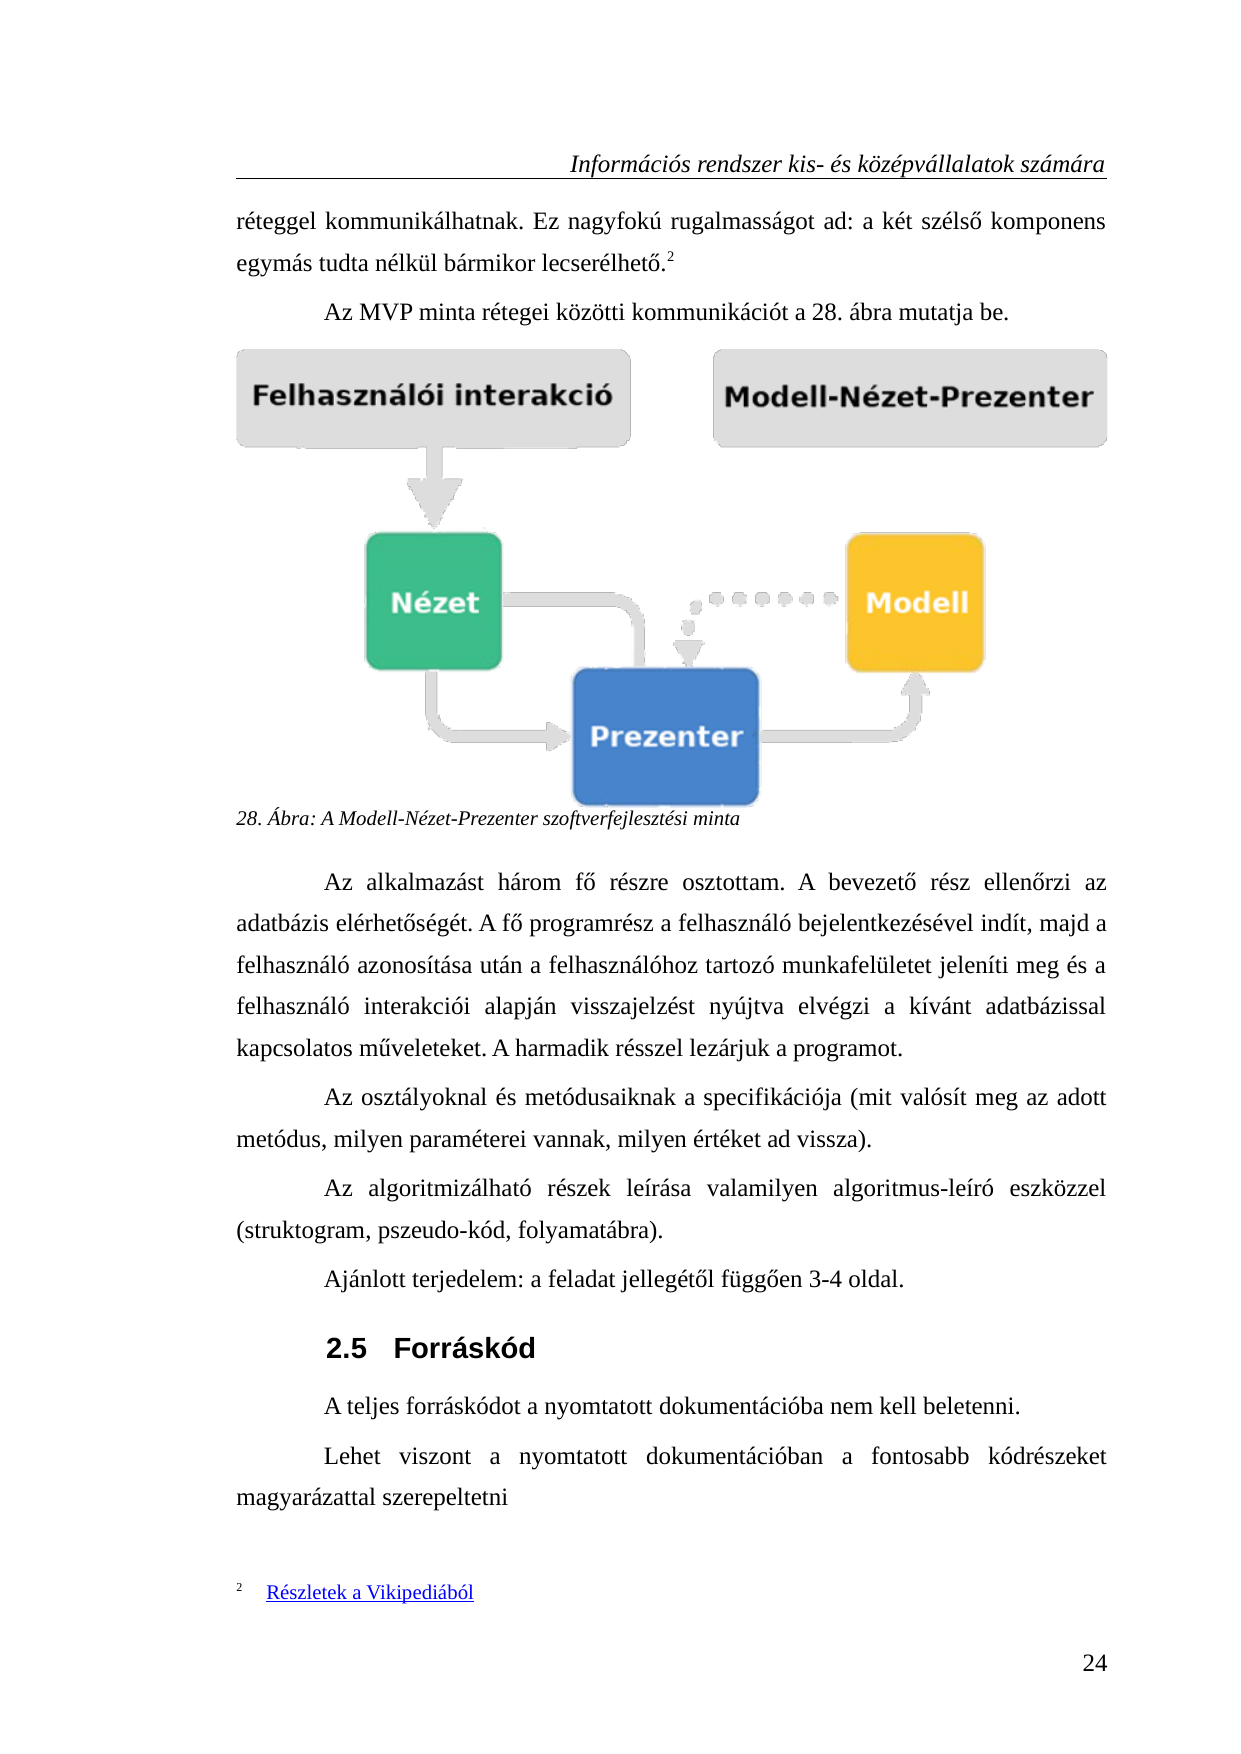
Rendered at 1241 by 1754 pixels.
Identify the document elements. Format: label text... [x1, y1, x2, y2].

text A teljes forráskódot a nyomtatott dokumentációba nem kell beletenni. [236, 1392, 1107, 1420]
subtitle Forráskód [375, 1332, 1107, 1364]
text Az alkalmazást három fő részre osztottam. A bevezető rész ellenőrzi az adatbázis elérhetőségét. A fő programrész a felhasználó bejelentkezésével indít, majd a felhasználó azonosítása után a felhasználóhoz tartozó munkafelületet jeleníti meg és a felhasználó interakciói alapján visszajelzést nyújtva elvégzi a kívánt adatbázissal kapcsolatos műveleteket. A harmadik résszel lezárjuk a programot. [236, 830, 1107, 1062]
text Az osztályoknal és metódusaiknak a specifikációja (mit valósít meg az adott metódus, milyen paraméterei vannak, milyen értéket ad vissza). [236, 1083, 1107, 1153]
text Ajánlott terjedelem: a feladat jellegétől függően 3-4 oldal. [236, 1265, 1107, 1293]
picture [236, 349, 1108, 808]
text Részletek a Vikipediából [236, 1581, 1107, 1604]
text Az MVP minta rétegei közötti kommunikációt a 28. ábra mutatja be. [236, 298, 1107, 326]
text 28. Ábra: A Modell-Nézet-Prezenter szoftverfejlesztési minta [236, 808, 1107, 830]
text réteggel kommunikálhatnak. Ez nagyfokú rugalmasságot ad: a két szélső komponens egymás tudta nélkül bármikor lecserélhető. [236, 207, 1107, 277]
text Lehet viszont a nyomtatott dokumentációban a fontosabb kódrészeket magyarázattal szerepeltetni [236, 1442, 1107, 1511]
text Az algoritmizálható részek leírása valamilyen algoritmus-leíró eszközzel (struktogram, pszeudo-kód, folyamatábra). [236, 1174, 1107, 1244]
